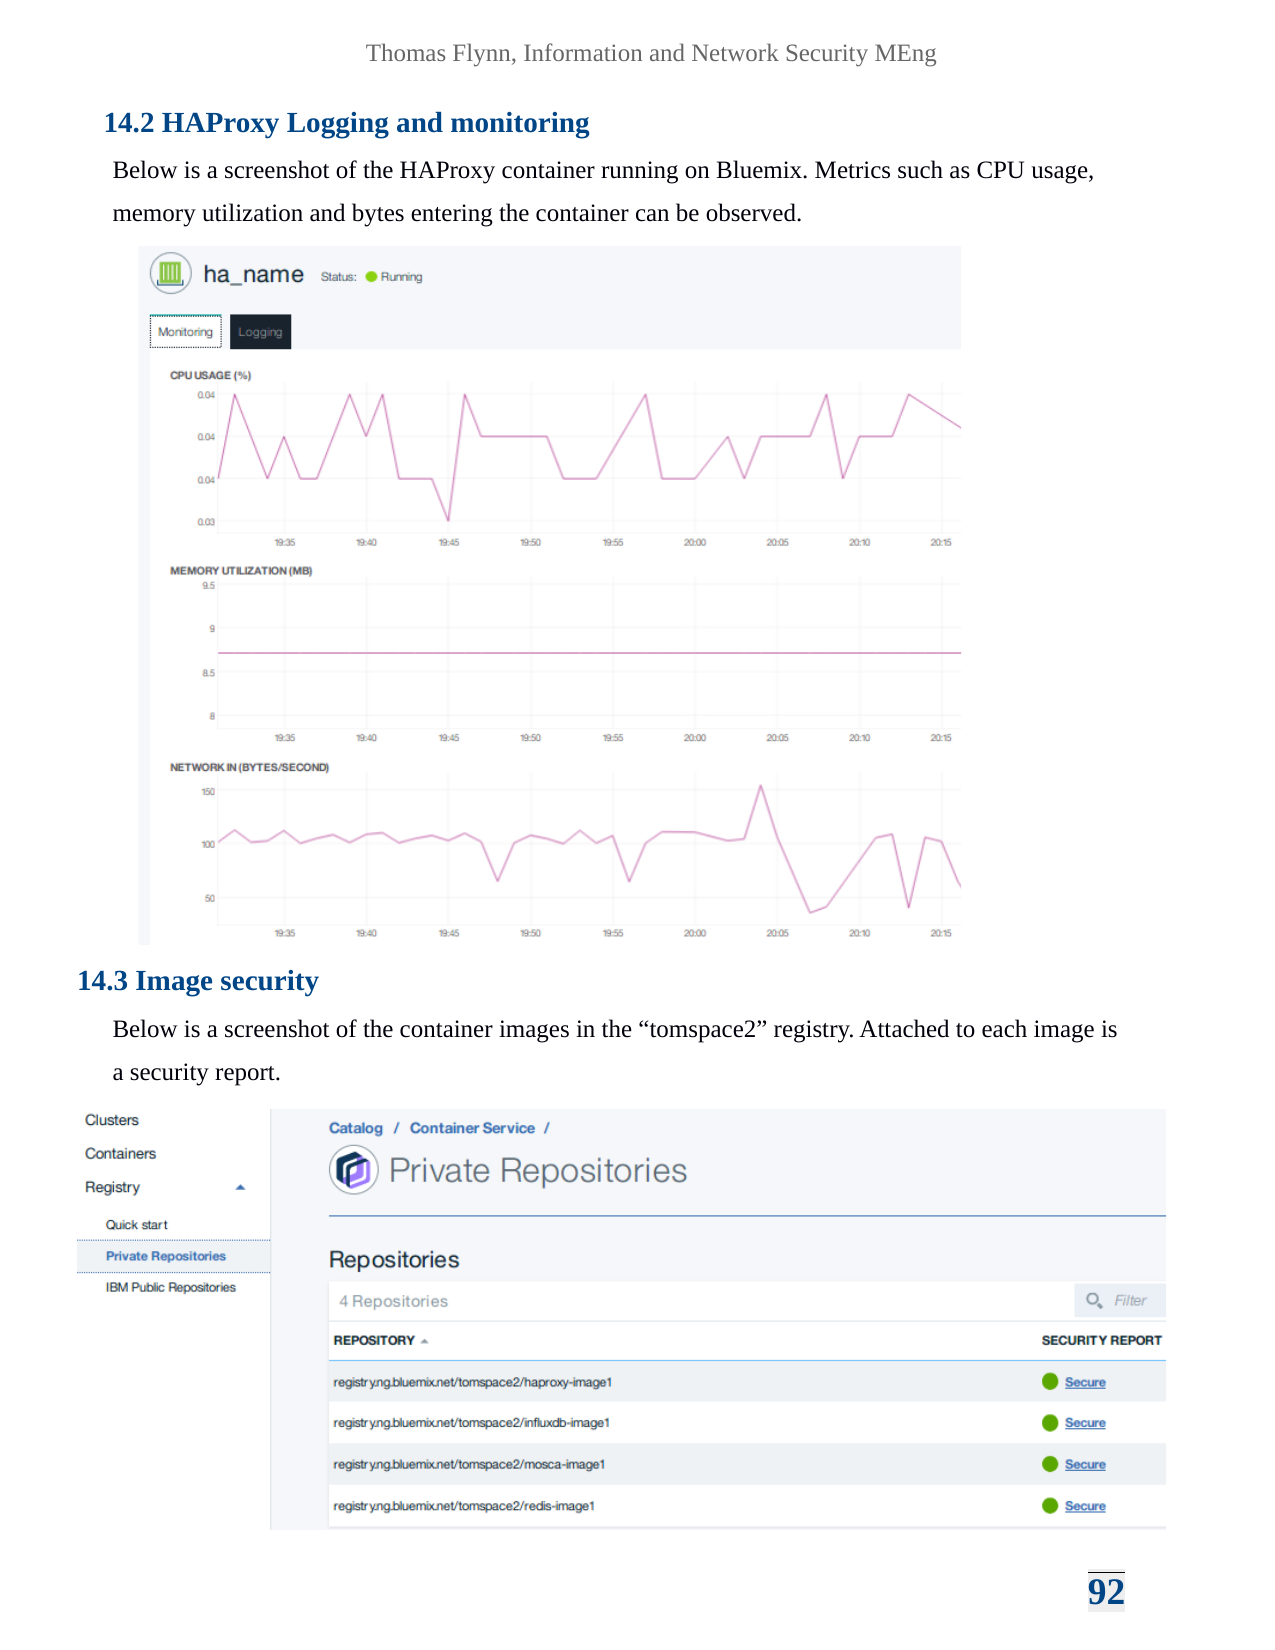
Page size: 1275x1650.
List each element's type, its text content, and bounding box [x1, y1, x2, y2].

picture [138, 246, 962, 945]
text Below is a screenshot of the container images in the “tomspace2” registry. Attached to each image is a security report. [112, 1014, 1125, 1086]
picture [77, 1109, 1167, 1530]
subtitle 14.3 Image security [74, 963, 1125, 997]
text Below is a screenshot of the HAProxy container running on Bluemix. Metrics such as CPU usage, memory utilization and bytes entering the container can be observed. [112, 155, 1125, 227]
subtitle 14.2 HAProxy Logging and monitoring [103, 105, 1125, 138]
